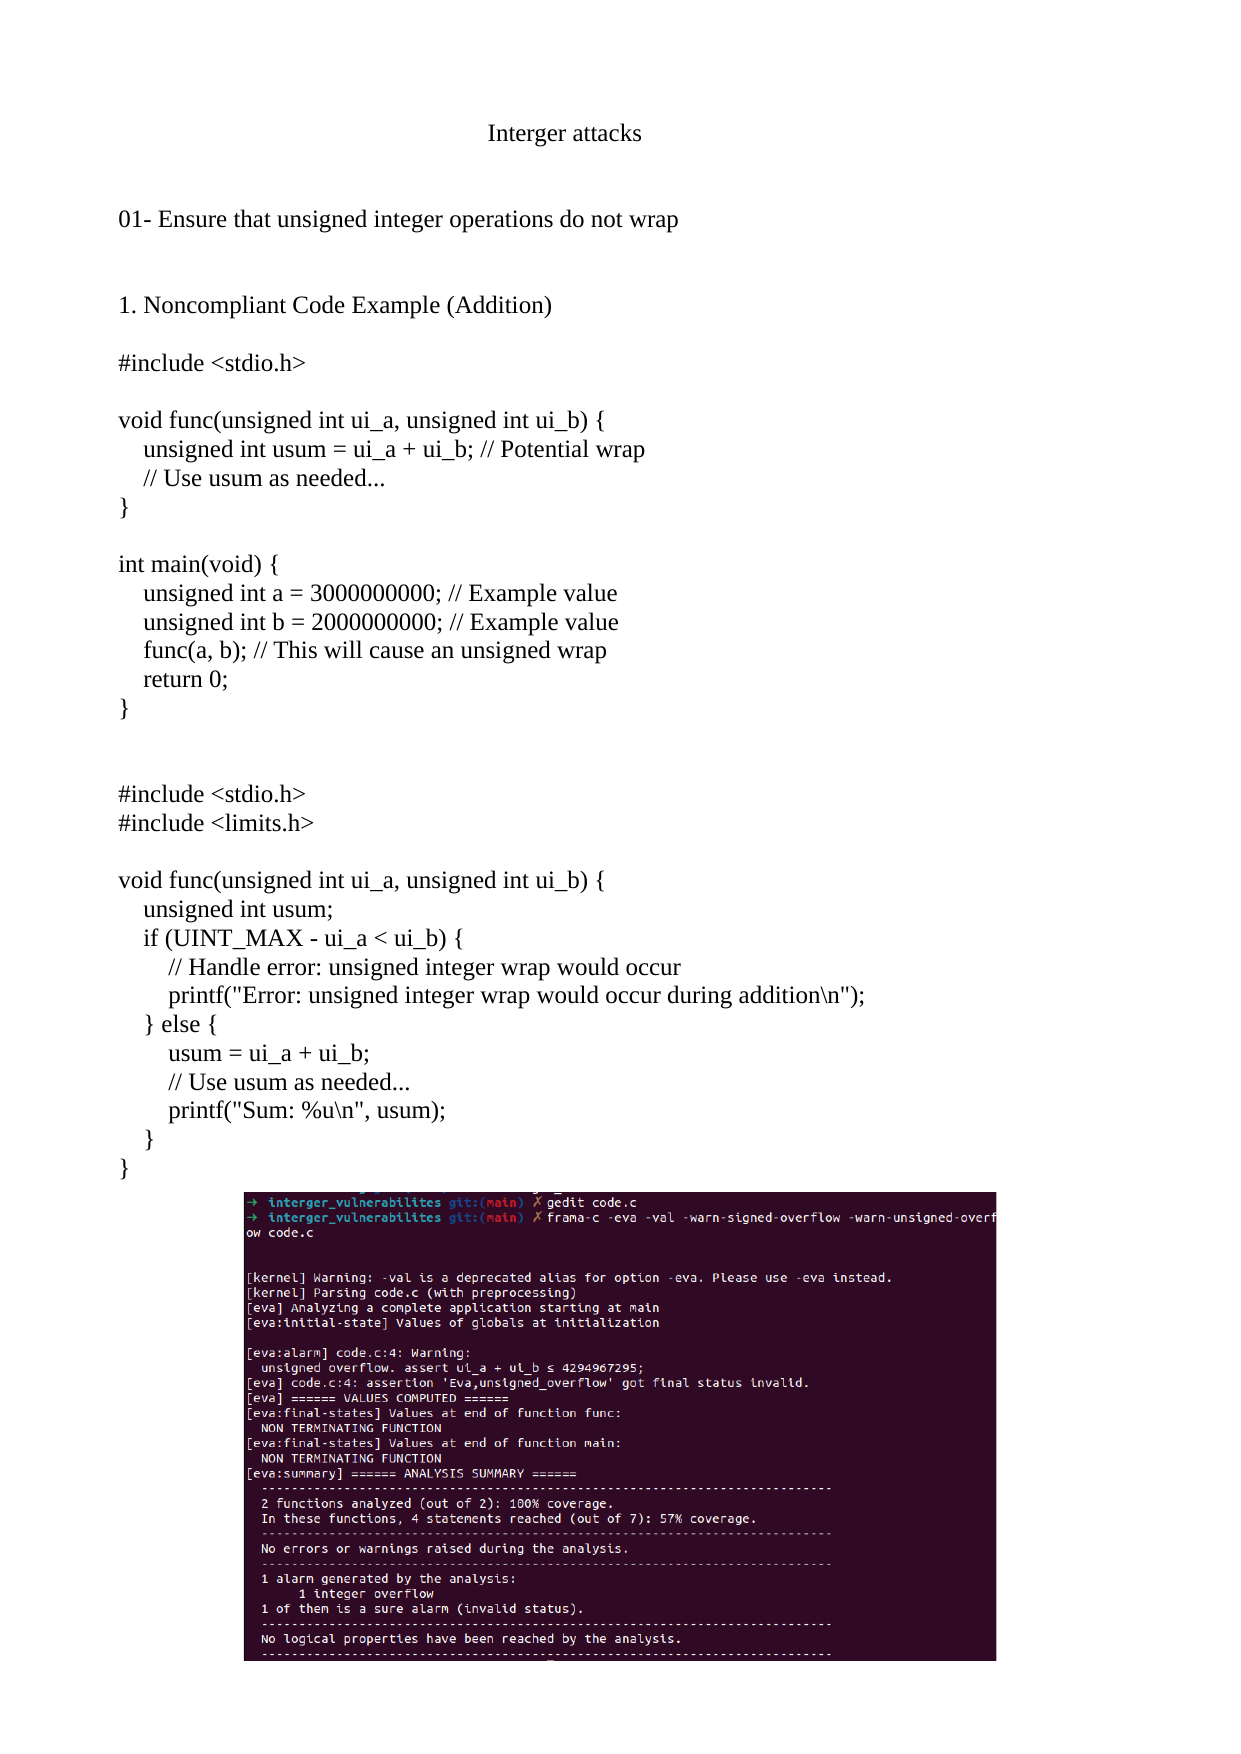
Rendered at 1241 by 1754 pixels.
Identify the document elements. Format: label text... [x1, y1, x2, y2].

text } [118, 1124, 1122, 1153]
text } [118, 1153, 1122, 1182]
text } [118, 693, 1122, 722]
text return 0; [118, 664, 1122, 693]
text printf("Error: unsigned integer wrap would occur during addition\n"); [118, 981, 1122, 1009]
text // Use usum as needed... [118, 1067, 1122, 1096]
text // Handle error: unsigned integer wrap would occur [118, 952, 1122, 981]
text unsigned int usum; [118, 894, 1122, 923]
text 1. Noncompliant Code Example (Addition) [118, 291, 1122, 319]
text #include <stdio.h> [118, 348, 1122, 377]
text Interger attacks [118, 118, 1122, 147]
text printf("Sum: %u\n", usum); [118, 1096, 1122, 1124]
text unsigned int a = 3000000000; // Example value [118, 578, 1122, 607]
text void func(unsigned int ui_a, unsigned int ui_b) { [118, 406, 1122, 434]
text } else { [118, 1009, 1122, 1038]
text // Use usum as needed... [118, 463, 1122, 492]
text unsigned int usum = ui_a + ui_b; // Potential wrap [118, 434, 1122, 463]
text if (UINT_MAX - ui_a < ui_b) { [118, 923, 1122, 952]
text int main(void) { [118, 549, 1122, 578]
text } [118, 492, 1122, 521]
text usum = ui_a + ui_b; [118, 1038, 1122, 1067]
picture [243, 1192, 997, 1661]
text #include <limits.h> [118, 808, 1122, 837]
text 01- Ensure that unsigned integer operations do not wrap [118, 204, 1122, 233]
text void func(unsigned int ui_a, unsigned int ui_b) { [118, 866, 1122, 894]
text unsigned int b = 2000000000; // Example value [118, 607, 1122, 636]
text #include <stdio.h> [118, 779, 1122, 808]
text func(a, b); // This will cause an unsigned wrap [118, 636, 1122, 664]
